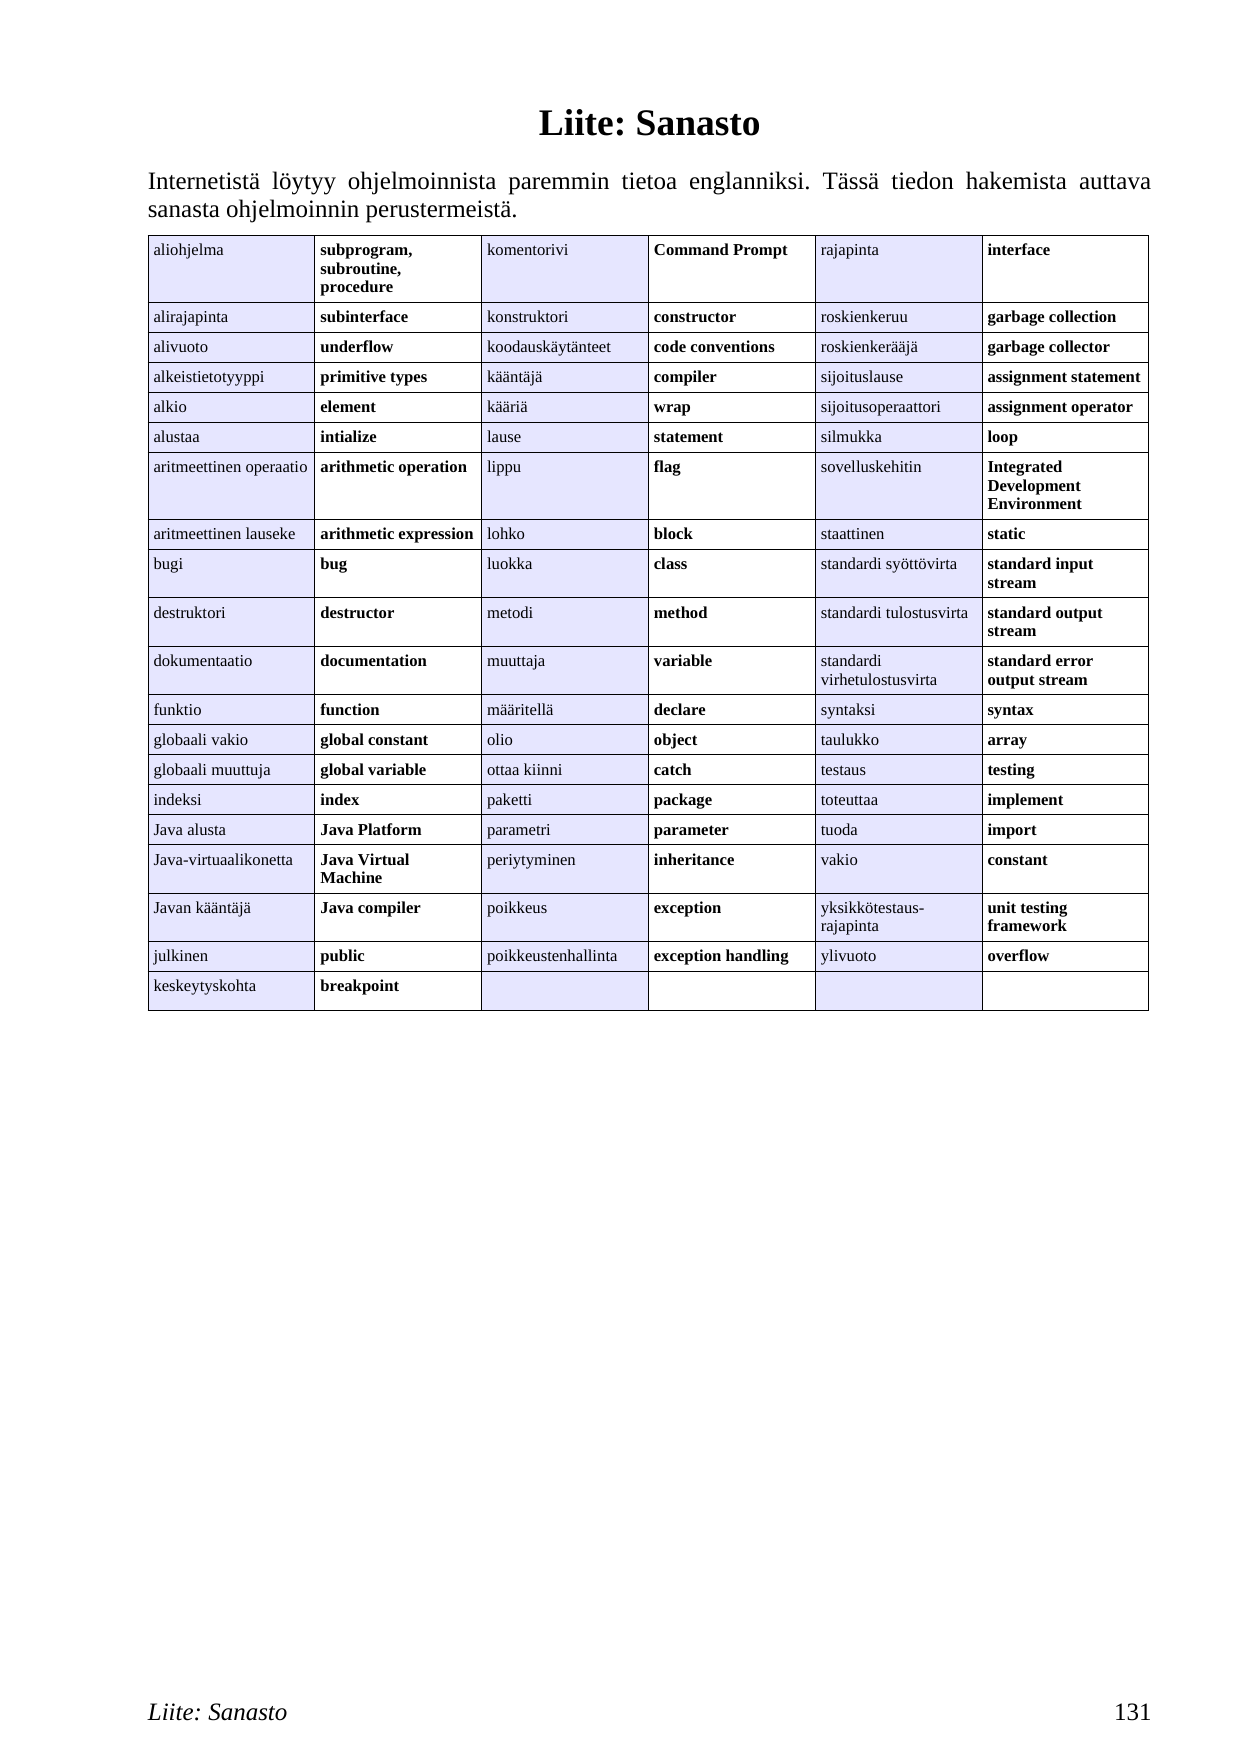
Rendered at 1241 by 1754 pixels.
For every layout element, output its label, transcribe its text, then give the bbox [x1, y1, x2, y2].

table_cell [482, 972, 648, 1010]
table_cell testing [983, 755, 1148, 784]
table_cell paketti [482, 785, 648, 814]
table_cell muuttaja [482, 647, 648, 694]
table_cell alivuoto [149, 333, 314, 362]
table_cell lause [482, 423, 648, 452]
table_cell standardi tulostusvirta [816, 598, 982, 646]
table_cell kääntäjä [482, 363, 648, 392]
table_cell standard error output stream [983, 647, 1148, 694]
table_cell määritellä [482, 695, 648, 724]
table_cell julkinen [149, 942, 314, 971]
table_cell exception handling [649, 942, 815, 971]
table_cell tuoda [816, 815, 982, 844]
table_cell overflow [983, 942, 1148, 971]
subtitle Liite: Sanasto [148, 102, 1152, 143]
table_header komentorivi [482, 236, 648, 302]
table_cell implement [983, 785, 1148, 814]
table_cell declare [649, 695, 815, 724]
table_cell garbage collection [983, 303, 1148, 332]
table_cell standardi virhetulostusvirta [816, 647, 982, 694]
table_cell toteuttaa [816, 785, 982, 814]
table_cell alustaa [149, 423, 314, 452]
table_cell testaus [816, 755, 982, 784]
table_cell poikkeustenhallinta [482, 942, 648, 971]
table_cell syntax [983, 695, 1148, 724]
table_cell import [983, 815, 1148, 844]
table_cell aritmeettinen operaatio [149, 453, 314, 519]
table_cell sovelluskehitin [816, 453, 982, 519]
table_cell class [649, 550, 815, 597]
table_cell ylivuoto [816, 942, 982, 971]
table_cell compiler [649, 363, 815, 392]
table_cell arithmetic operation [315, 453, 481, 519]
table_cell underflow [315, 333, 481, 362]
table_cell object [649, 725, 815, 754]
table_cell assignment statement [983, 363, 1148, 392]
table_cell sijoitusoperaattori [816, 393, 982, 422]
table_cell exception [649, 894, 815, 941]
table_cell [983, 972, 1148, 1010]
table_cell dokumentaatio [149, 647, 314, 694]
table_cell staattinen [816, 520, 982, 549]
table_cell intialize [315, 423, 481, 452]
table_cell Java Virtual Machine [315, 845, 481, 893]
table_cell luokka [482, 550, 648, 597]
table_cell parameter [649, 815, 815, 844]
table_cell roskienkeruu [816, 303, 982, 332]
table_cell Java compiler [315, 894, 481, 941]
table_cell bug [315, 550, 481, 597]
table_cell lippu [482, 453, 648, 519]
table_cell periytyminen [482, 845, 648, 893]
table_header interface [983, 236, 1148, 302]
table_cell taulukko [816, 725, 982, 754]
table_cell roskienkerääjä [816, 333, 982, 362]
table_cell Integrated Development Environment [983, 453, 1148, 519]
table_cell kääriä [482, 393, 648, 422]
table_cell indeksi [149, 785, 314, 814]
table_cell inheritance [649, 845, 815, 893]
table_cell [649, 972, 815, 1010]
table_cell global variable [315, 755, 481, 784]
table_cell destruktori [149, 598, 314, 646]
table_cell public [315, 942, 481, 971]
table_cell konstruktori [482, 303, 648, 332]
table_cell funktio [149, 695, 314, 724]
table_cell parametri [482, 815, 648, 844]
table_cell alkeistietotyyppi [149, 363, 314, 392]
table_cell koodauskäytänteet [482, 333, 648, 362]
table_cell aritmeettinen lauseke [149, 520, 314, 549]
table_cell Java-virtuaalikonetta [149, 845, 314, 893]
table_cell primitive types [315, 363, 481, 392]
table_cell destructor [315, 598, 481, 646]
table_cell static [983, 520, 1148, 549]
table_cell constant [983, 845, 1148, 893]
table_cell package [649, 785, 815, 814]
table_cell breakpoint [315, 972, 481, 1010]
table_cell code conventions [649, 333, 815, 362]
table_header Command Prompt [649, 236, 815, 302]
table_cell garbage collector [983, 333, 1148, 362]
table_cell wrap [649, 393, 815, 422]
table_cell Javan kääntäjä [149, 894, 314, 941]
table_cell yksikkötestaus-rajapinta [816, 894, 982, 941]
table_cell olio [482, 725, 648, 754]
table_cell vakio [816, 845, 982, 893]
table_header rajapinta [816, 236, 982, 302]
table_cell variable [649, 647, 815, 694]
table_cell flag [649, 453, 815, 519]
table_cell lohko [482, 520, 648, 549]
table_cell index [315, 785, 481, 814]
table_header subprogram, subroutine, procedure [315, 236, 481, 302]
table_cell bugi [149, 550, 314, 597]
table_cell ottaa kiinni [482, 755, 648, 784]
table_cell Java alusta [149, 815, 314, 844]
table_cell catch [649, 755, 815, 784]
table_cell loop [983, 423, 1148, 452]
text Internetistä löytyy ohjelmoinnista paremmin tietoa englanniksi. Tässä tiedon hakemista auttava sanasta ohjelmoinnin perustermeistä. [148, 167, 1152, 223]
table_cell block [649, 520, 815, 549]
table_cell function [315, 695, 481, 724]
table_cell [816, 972, 982, 1010]
table_cell standard output stream [983, 598, 1148, 646]
table_cell alirajapinta [149, 303, 314, 332]
table_cell method [649, 598, 815, 646]
table_cell arithmetic expression [315, 520, 481, 549]
table_cell standard input stream [983, 550, 1148, 597]
table_cell standardi syöttövirta [816, 550, 982, 597]
table_cell syntaksi [816, 695, 982, 724]
table_cell silmukka [816, 423, 982, 452]
table_cell constructor [649, 303, 815, 332]
table_cell keskeytyskohta [149, 972, 314, 1010]
table_cell sijoituslause [816, 363, 982, 392]
table_cell poikkeus [482, 894, 648, 941]
table_cell globaali vakio [149, 725, 314, 754]
table_cell unit testing framework [983, 894, 1148, 941]
table_cell statement [649, 423, 815, 452]
table_cell subinterface [315, 303, 481, 332]
table_cell array [983, 725, 1148, 754]
table_header aliohjelma [149, 236, 314, 302]
table_cell assignment operator [983, 393, 1148, 422]
table_cell metodi [482, 598, 648, 646]
table_cell Java Platform [315, 815, 481, 844]
table_cell global constant [315, 725, 481, 754]
table_cell globaali muuttuja [149, 755, 314, 784]
table_cell element [315, 393, 481, 422]
table_cell documentation [315, 647, 481, 694]
table_cell alkio [149, 393, 314, 422]
